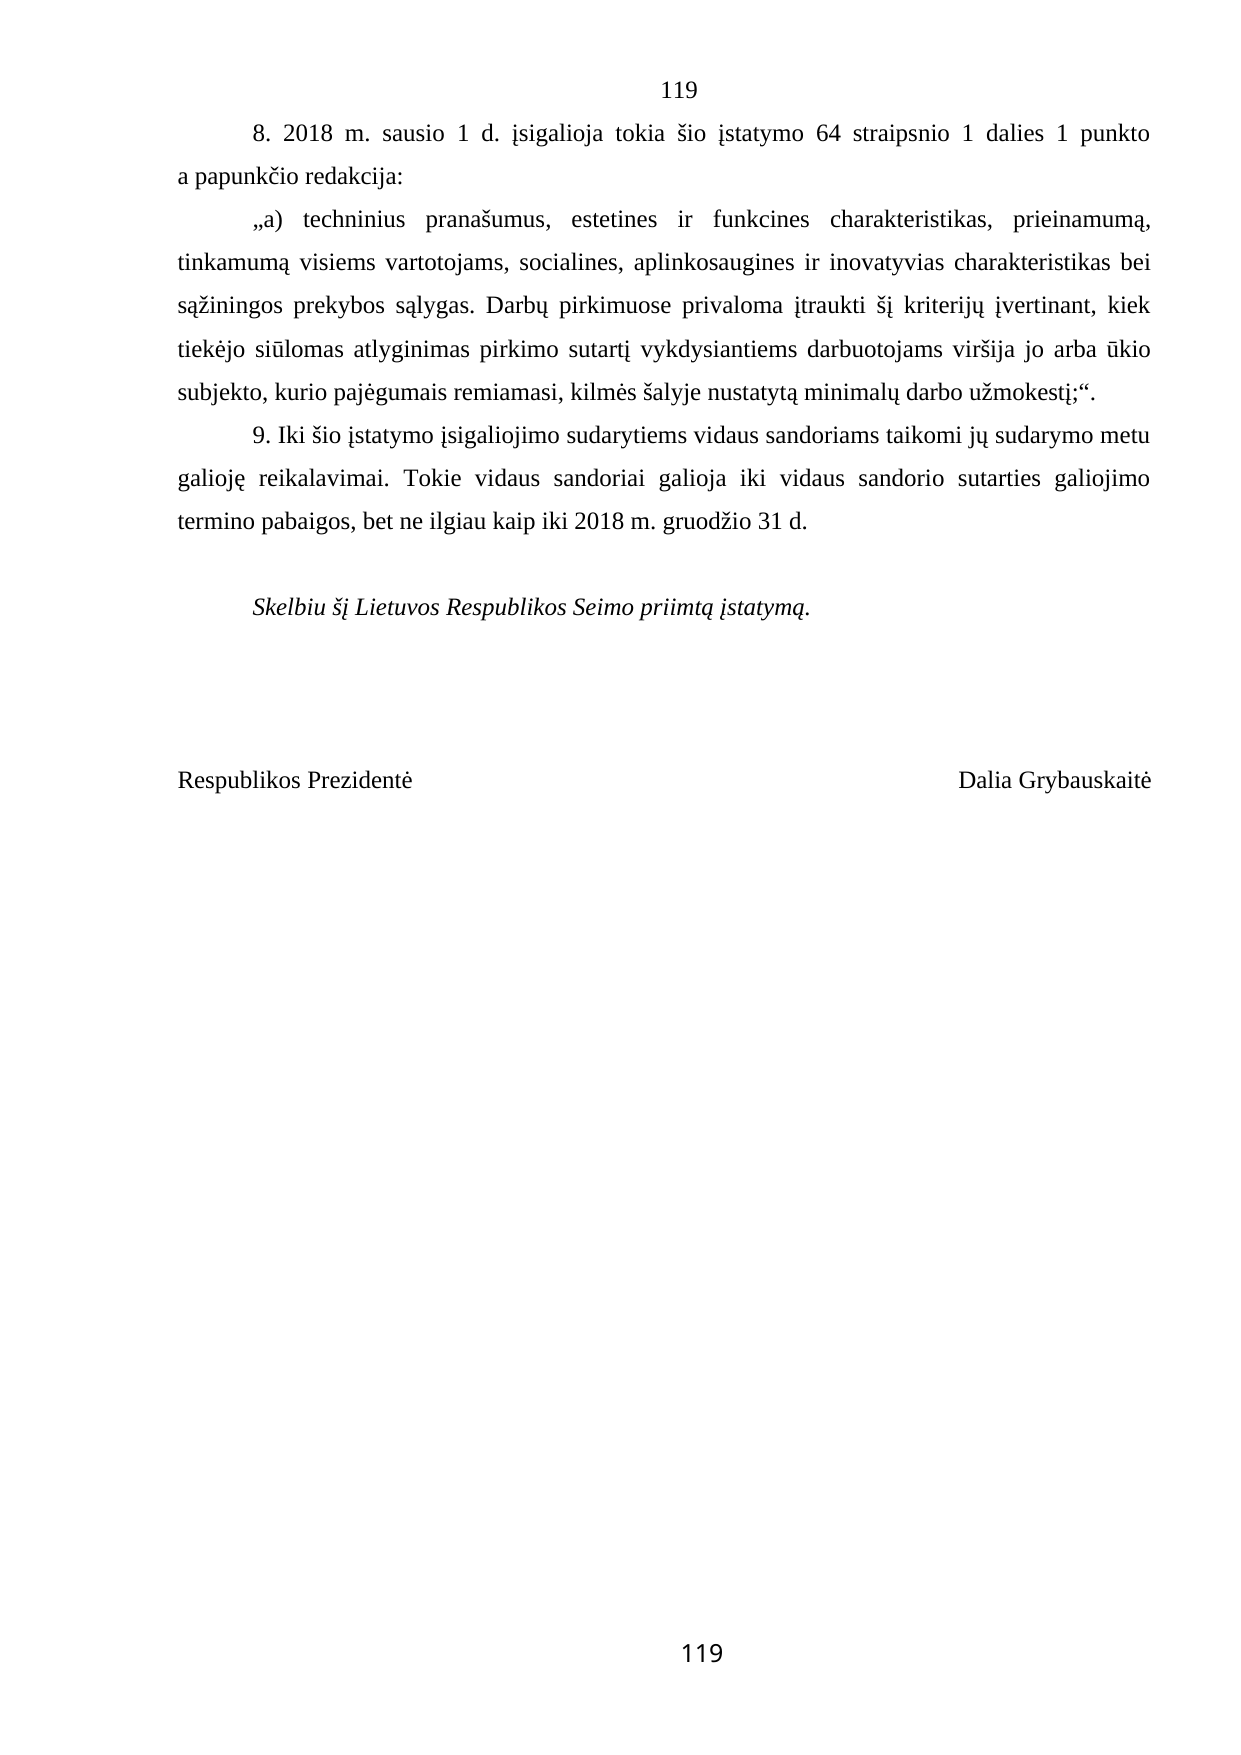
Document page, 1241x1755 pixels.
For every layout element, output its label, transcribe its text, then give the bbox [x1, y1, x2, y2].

text Skelbiu šį Lietuvos Respublikos Seimo priimtą įstatymą. [177, 592, 1152, 621]
text 9. Iki šio įstatymo įsigaliojimo sudarytiems vidaus sandoriams taikomi jų sudarymo metu galioję reikalavimai. Tokie vidaus sandoriai galioja iki vidaus sandorio sutarties galiojimo termino pabaigos, bet ne ilgiau kaip iki 2018 m. gruodžio 31 d. [177, 420, 1152, 535]
text Respublikos Prezidentė Dalia Grybauskaitė [177, 765, 1152, 794]
text „a) techninius pranašumus, estetines ir funkcines charakteristikas, prieinamumą, tinkamumą visiems vartotojams, socialines, aplinkosaugines ir inovatyvias charakteristikas bei sąžiningos prekybos sąlygas. Darbų pirkimuose privaloma įtraukti šį kriterijų įvertinant, kiek tiekėjo siūlomas atlyginimas pirkimo sutartį vykdysiantiems darbuotojams viršija jo arba ūkio subjekto, kurio pajėgumais remiamasi, kilmės šalyje nustatytą minimalų darbo užmokestį;“. [177, 204, 1152, 406]
text 8. 2018 m. sausio 1 d. įsigalioja tokia šio įstatymo 64 straipsnio 1 dalies 1 punkto a papunkčio redakcija: [177, 118, 1152, 190]
